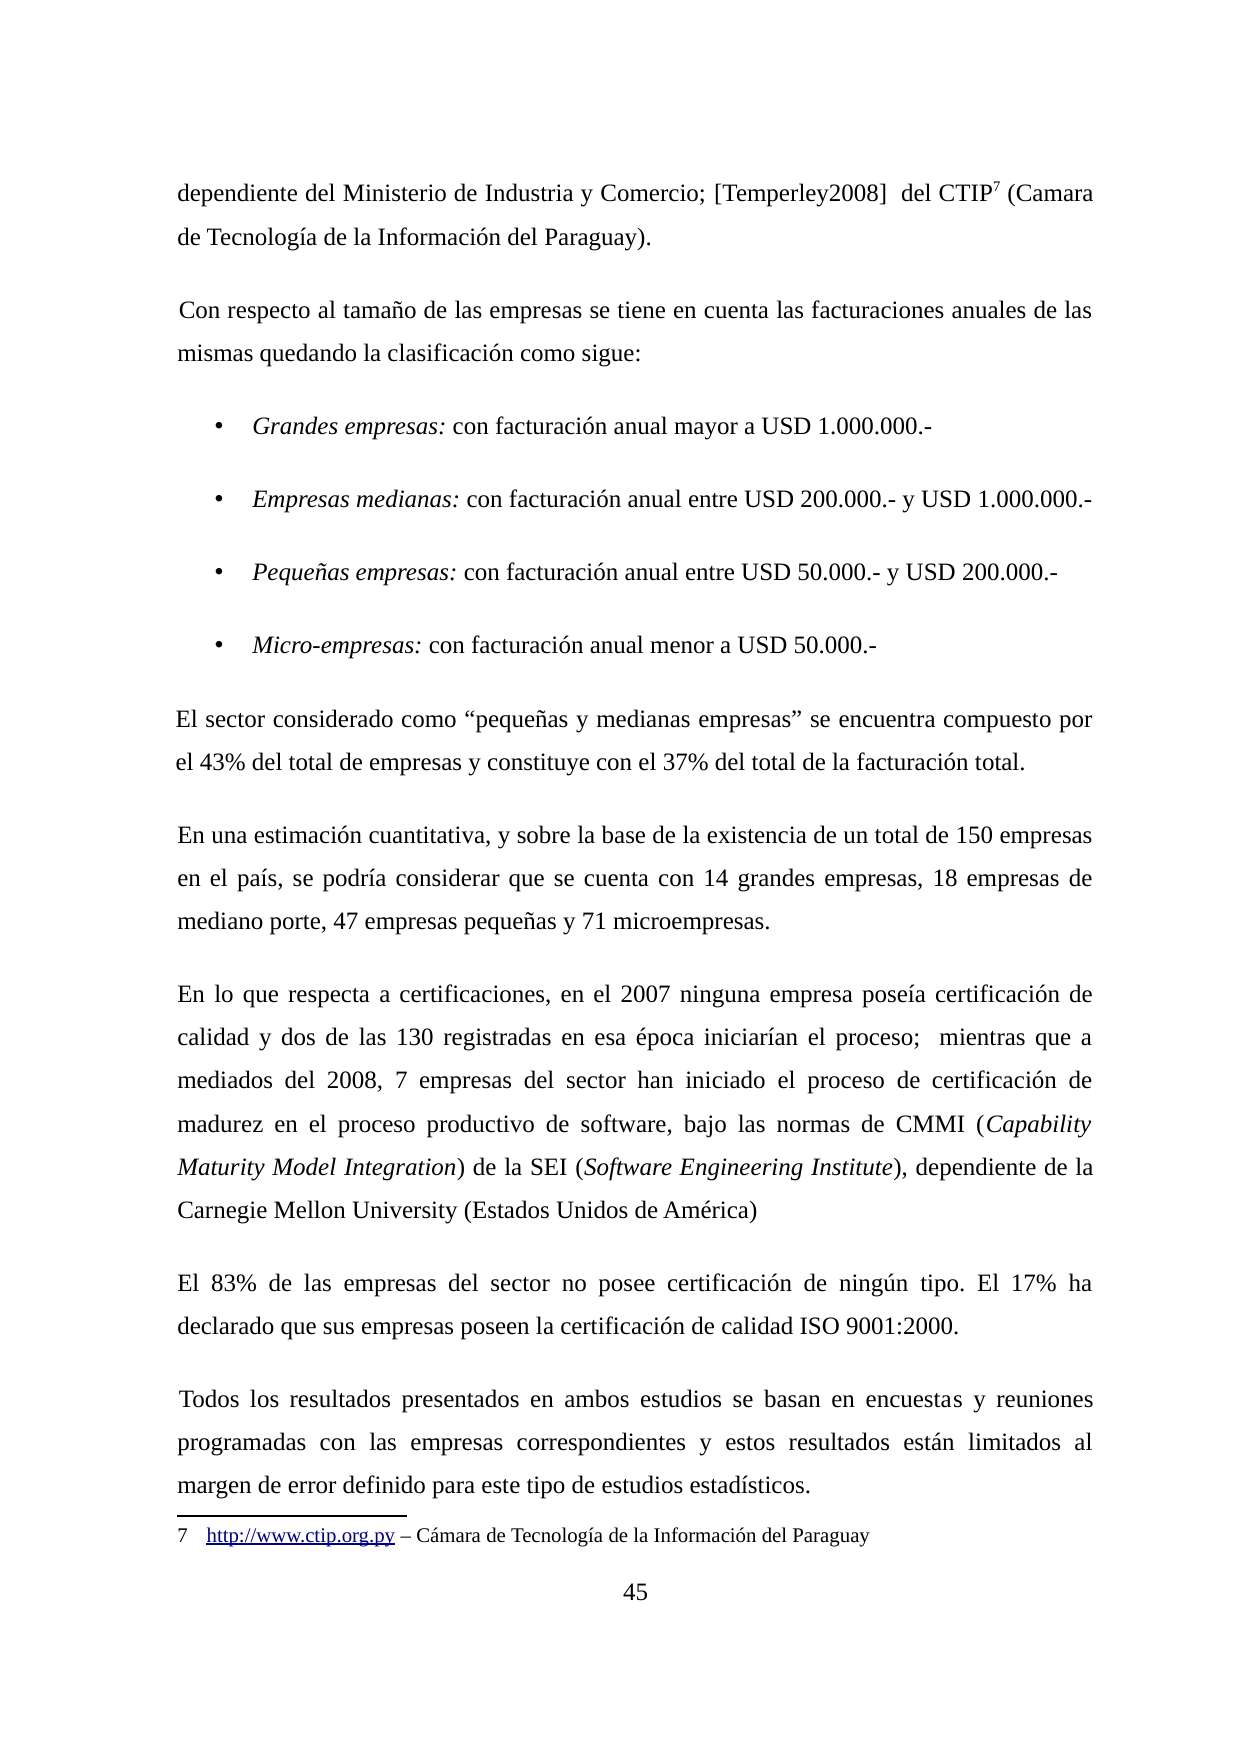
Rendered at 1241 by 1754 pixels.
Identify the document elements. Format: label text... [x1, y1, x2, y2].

text Todos los resultados presentados en ambos estudios se basan en encuestas y reuniones programadas con las empresas correspondientes y estos resultados están limitados al margen de error definido para este tipo de estudios estadísticos. [177, 1384, 1093, 1499]
list En lo que respecta a certificaciones, en el 2007 ninguna empresa poseía certificación de calidad y dos de las 130 registradas en esa época iniciarían el proceso; mientras que a mediados del 2008, 7 empresas del sector han iniciado el proceso de certificación de madurez en el proceso productivo de software, bajo las normas de CMMI (Capability Maturity Model Integration) de la SEI (Software Engineering Institute), dependiente de la Carnegie Mellon University (Estados Unidos de América) [177, 979, 1093, 1224]
list En una estimación cuantitativa, y sobre la base de la existencia de un total de 150 empresas en el país, se podría considerar que se cuenta con 14 grandes empresas, 18 empresas de mediano porte, 47 empresas pequeñas y 71 microempresas. [177, 820, 1093, 935]
list Micro-empresas: con facturación anual menor a USD 50.000.- [214, 631, 1093, 659]
list El sector considerado como “pequeñas y medianas empresas” se encuentra compuesto por el 43% del total de empresas y constituye con el 37% del total de la facturación total. [175, 704, 1093, 776]
text http://www.ctip.org.py – Cámara de Tecnología de la Información del Paraguay [177, 1522, 1093, 1547]
list Pequeñas empresas: con facturación anual entre USD 50.000.- y USD 200.000.- [214, 557, 1093, 586]
text Con respecto al tamaño de las empresas se tiene en cuenta las facturaciones anuales de las mismas quedando la clasificación como sigue: [177, 295, 1093, 367]
list Grandes empresas: con facturación anual mayor a USD 1.000.000.- [214, 411, 1093, 440]
list El 83% de las empresas del sector no posee certificación de ningún tipo. El 17% ha declarado que sus empresas poseen la certificación de calidad ISO 9001:2000. [177, 1268, 1093, 1340]
text dependiente del Ministerio de Industria y Comercio; [Temperley2008] del CTIP (Camara de Tecnología de la Información del Paraguay). [177, 177, 1093, 251]
list Empresas medianas: con facturación anual entre USD 200.000.- y USD 1.000.000.- [214, 484, 1093, 513]
